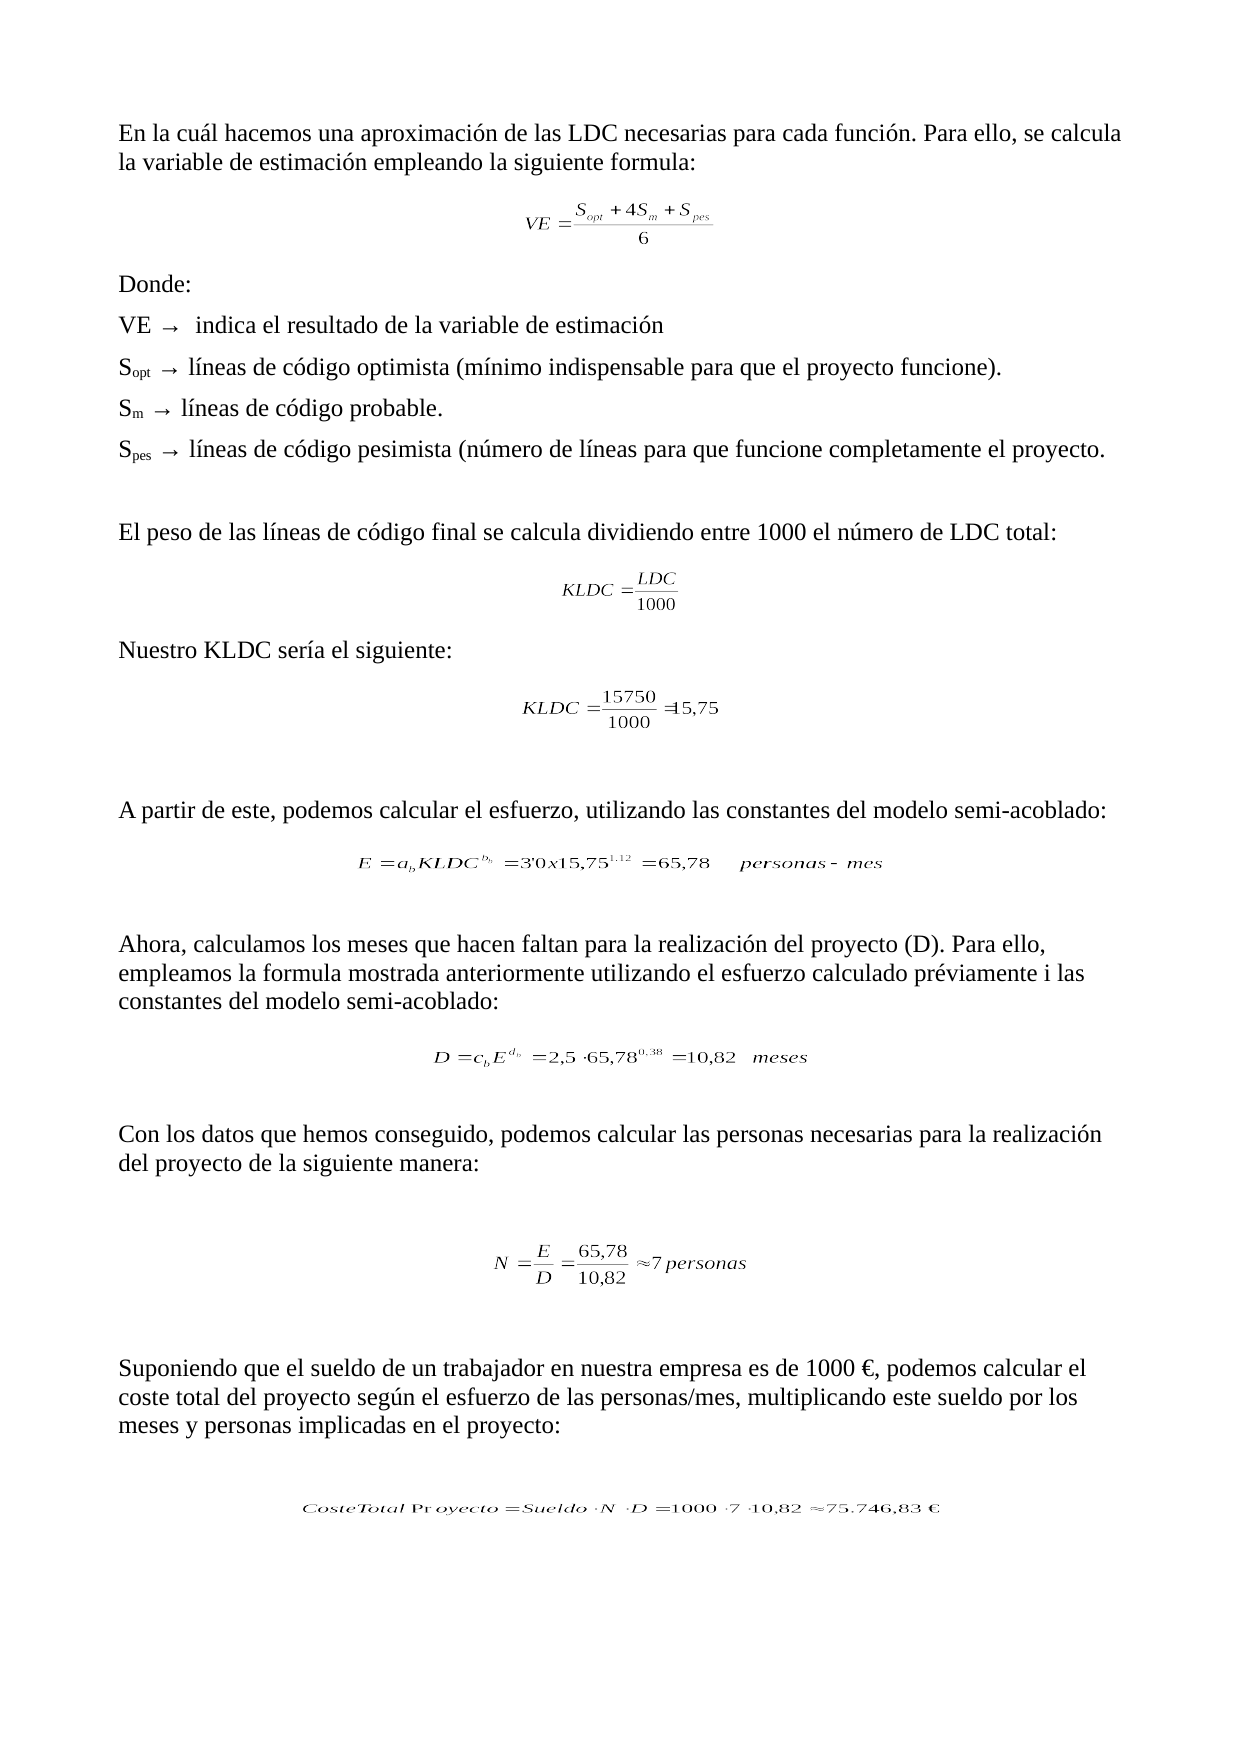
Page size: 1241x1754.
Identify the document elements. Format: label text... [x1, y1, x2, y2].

text A partir de este, podemos calcular el esfuerzo, utilizando las constantes del modelo semi-acoblado: [118, 795, 1122, 823]
text Sopt → líneas de código optimista (mínimo indispensable para que el proyecto funcione). [118, 352, 1122, 381]
text Ahora, calculamos los meses que hacen faltan para la realización del proyecto (D). Para ello, empleamos la formula mostrada anteriormente utilizando el esfuerzo calculado préviamente i las constantes del modelo semi-acoblado: [118, 929, 1122, 1015]
text VE → indica el resultado de la variable de estimación [118, 311, 1122, 339]
text El peso de las líneas de código final se calcula dividiendo entre 1000 el número de LDC total: [118, 517, 1122, 546]
text Con los datos que hemos conseguido, podemos calcular las personas necesarias para la realización del proyecto de la siguiente manera: [118, 1119, 1122, 1177]
text Donde: [118, 269, 1122, 298]
text En la cuál hacemos una aproximación de las LDC necesarias para cada función. Para ello, se calcula la variable de estimación empleando la siguiente formula: [118, 118, 1122, 176]
text Suponiendo que el sueldo de un trabajador en nuestra empresa es de 1000 €, podemos calcular el coste total del proyecto según el esfuerzo de las personas/mes, multiplicando este sueldo por los meses y personas implicadas en el proyecto: [118, 1353, 1122, 1439]
text Sm → líneas de código probable. [118, 393, 1122, 422]
text Spes → líneas de código pesimista (número de líneas para que funcione completamente el proyecto. [118, 434, 1122, 463]
text Nuestro KLDC sería el siguiente: [118, 635, 1122, 664]
